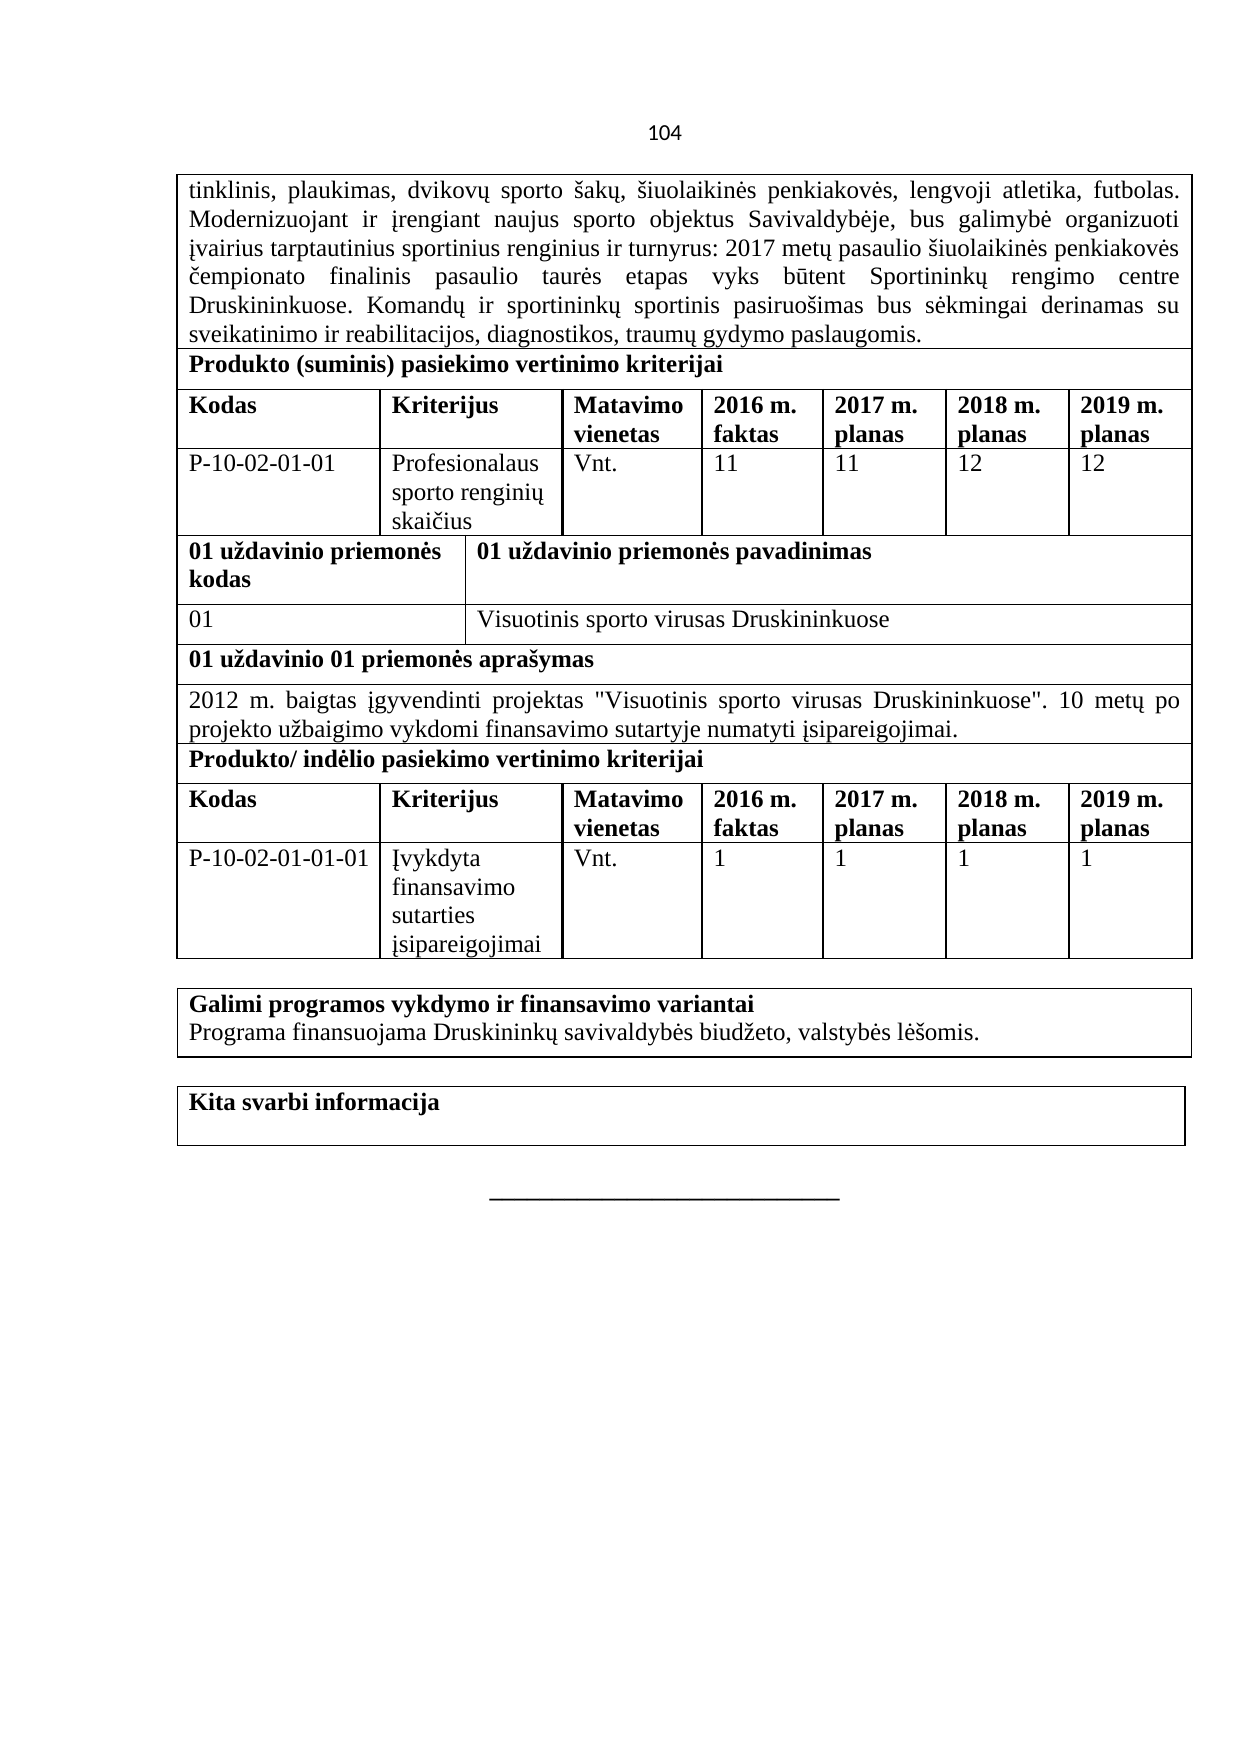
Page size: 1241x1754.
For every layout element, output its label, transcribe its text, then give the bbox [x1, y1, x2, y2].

table_cell Kriterijus [381, 390, 561, 447]
text ____________________________ [177, 1174, 1152, 1203]
table_cell 1 [1070, 843, 1191, 958]
table_cell 2017 m. planas [824, 390, 945, 447]
table_cell Įvykdyta finansavimo sutarties įsipareigojimai [381, 843, 561, 958]
table_cell 2016 m. faktas [703, 390, 822, 447]
table_cell Kriterijus [381, 784, 561, 842]
table_cell P-10-02-01-01 [178, 449, 379, 535]
table_cell Matavimo vienetas [564, 390, 701, 447]
table_header Kita svarbi informacija [178, 1087, 1184, 1145]
table_cell Produkto (suminis) pasiekimo vertinimo kriterijai [178, 349, 1191, 389]
table_cell tinklinis, plaukimas, dvikovų sporto šakų, šiuolaikinės penkiakovės, lengvoji atletika, futbolas. Modernizuojant ir įrengiant naujus sporto objektus Savivaldybėje, bus galimybė organizuoti įvairius tarptautinius sportinius renginius ir turnyrus: 2017 metų pasaulio šiuolaikinės penkiakovės čempionato finalinis pasaulio taurės etapas vyks būtent Sportininkų rengimo centre Druskininkuose. Komandų ir sportininkų sportinis pasiruošimas bus sėkmingai derinamas su sveikatinimo ir reabilitacijos, diagnostikos, traumų gydymo paslaugomis. [178, 175, 1191, 348]
table_header Galimi programos vykdymo ir finansavimo variantai Programa finansuojama Druskininkų savivaldybės biudžeto, valstybės lėšomis. [178, 989, 1191, 1056]
table_cell Vnt. [564, 843, 701, 958]
table_cell 2016 m. faktas [703, 784, 822, 842]
table_cell 12 [1070, 449, 1191, 535]
table_cell Visuotinis sporto virusas Druskininkuose [466, 605, 1191, 643]
table_cell Vnt. [564, 449, 701, 535]
table_cell Kodas [178, 784, 379, 842]
table_cell 1 [947, 843, 1068, 958]
table_cell 2017 m. planas [824, 784, 945, 842]
table_cell 12 [947, 449, 1068, 535]
table_cell Kodas [178, 390, 379, 447]
table_cell 1 [703, 843, 822, 958]
table_cell 2018 m. planas [947, 784, 1068, 842]
table_cell Matavimo vienetas [564, 784, 701, 842]
table_cell 1 [824, 843, 945, 958]
table_cell 01 uždavinio priemonės pavadinimas [466, 536, 1191, 603]
table_cell 2019 m. planas [1070, 784, 1191, 842]
table_cell Profesionalaus sporto renginių skaičius [381, 449, 561, 535]
table_cell 11 [824, 449, 945, 535]
table_cell 01 [178, 605, 465, 643]
table_cell 01 uždavinio priemonės kodas [178, 536, 465, 603]
table_cell 2012 m. baigtas įgyvendinti projektas "Visuotinis sporto virusas Druskininkuose". 10 metų po projekto užbaigimo vykdomi finansavimo sutartyje numatyti įsipareigojimai. [178, 685, 1191, 743]
table_cell P-10-02-01-01-01 [178, 843, 379, 958]
table_cell Produkto/ indėlio pasiekimo vertinimo kriterijai [178, 744, 1191, 783]
table_cell 01 uždavinio 01 priemonės aprašymas [178, 645, 1191, 684]
table_cell 2018 m. planas [947, 390, 1068, 447]
table_cell 11 [703, 449, 822, 535]
table_cell 2019 m. planas [1070, 390, 1191, 447]
